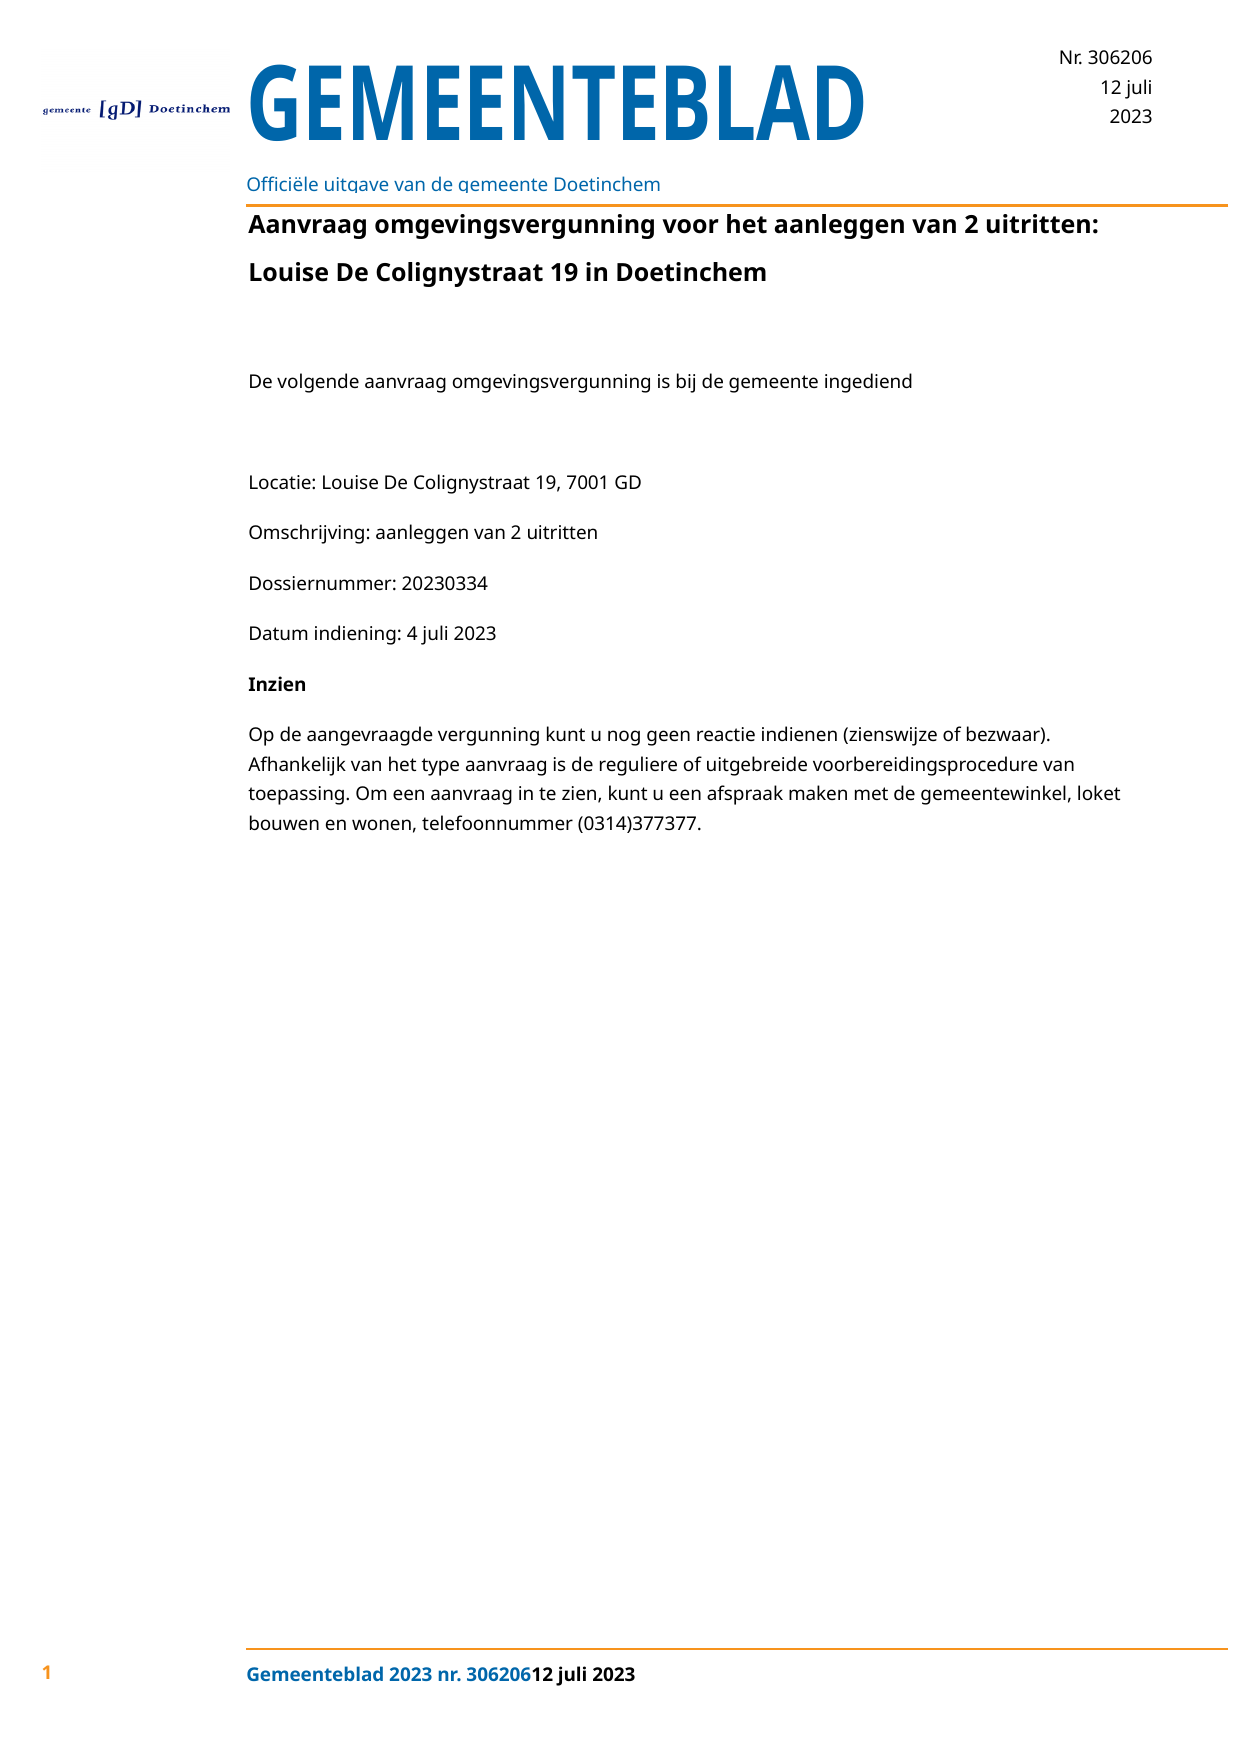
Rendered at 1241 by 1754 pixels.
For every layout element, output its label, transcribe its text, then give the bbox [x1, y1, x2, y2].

text Omschrijving: aanleggen van 2 uitritten [248, 519, 1152, 545]
text Aanvraag omgevingsvergunning voor het aanleggen van 2 uitritten: Louise De Colignystraat 19 in Doetinchem [248, 207, 1152, 288]
text Op de aangevraagde vergunning kunt u nog geen reactie indienen (zienswijze of bezwaar). Afhankelijk van het type aanvraag is de reguliere of uitgebreide voorbereidingsprocedure van toepassing. Om een aanvraag in te zien, kunt u een afspraak maken met de gemeentewinkel, loket bouwen en wonen, telefoonnummer (0314)377377. [248, 721, 1152, 836]
text Dossiernummer: 20230334 [248, 570, 1152, 596]
text Locatie: Louise De Colignystraat 19, 7001 GD [248, 469, 1152, 495]
text Inzien [248, 671, 1152, 697]
picture [41, 47, 231, 172]
text De volgende aanvraag omgevingsvergunning is bij de gemeente ingediend [248, 368, 1152, 394]
text Datum indiening: 4 juli 2023 [248, 620, 1152, 646]
